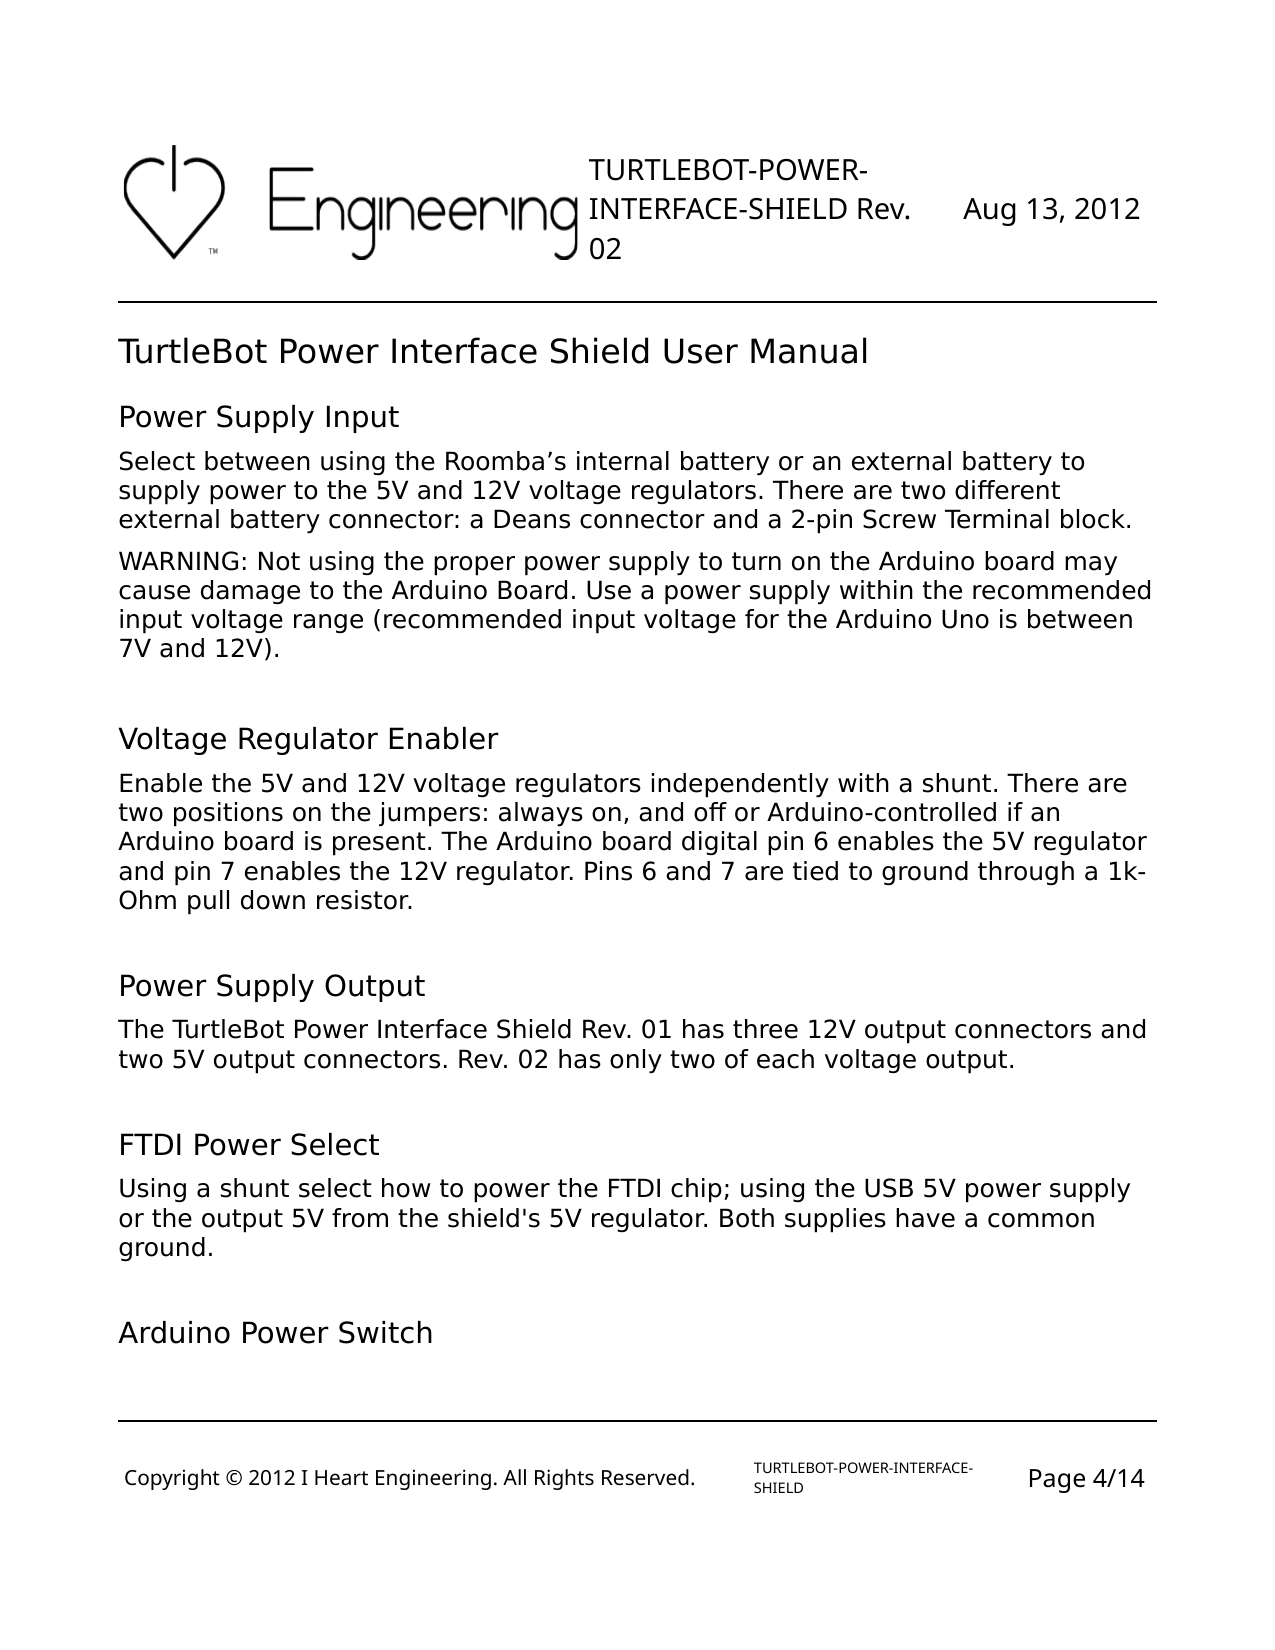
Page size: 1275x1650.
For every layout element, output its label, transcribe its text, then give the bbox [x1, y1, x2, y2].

text Using a shunt select how to power the FTDI chip; using the USB 5V power supply or the output 5V from the shield's 5V regulator. Both supplies have a common ground. [118, 1174, 1157, 1262]
text Enable the 5V and 12V voltage regulators independently with a shunt. There are two positions on the jumpers: always on, and off or Arduino-controlled if an Arduino board is present. The Arduino board digital pin 6 enables the 5V regulator and pin 7 enables the 12V regulator. Pins 6 and 7 are tied to ground through a 1k-Ohm pull down resistor. [118, 769, 1157, 915]
text Arduino Power Switch [118, 1316, 1157, 1350]
text Power Supply Input [118, 401, 1157, 434]
text Voltage Regulator Enabler [118, 723, 1157, 757]
picture [123, 145, 578, 260]
text The TurtleBot Power Interface Shield Rev. 01 has three 12V output connectors and two 5V output connectors. Rev. 02 has only two of each voltage output. [118, 1016, 1157, 1074]
text FTDI Power Select [118, 1128, 1157, 1162]
text Power Supply Output [118, 969, 1157, 1003]
text WARNING: Not using the proper power supply to turn on the Arduino board may cause damage to the Arduino Board. Use a power supply within the recommended input voltage range (recommended input voltage for the Arduino Uno is between 7V and 12V). [118, 547, 1157, 664]
text Select between using the Roomba’s internal battery or an external battery to supply power to the 5V and 12V voltage regulators. There are two different external battery connector: a Deans connector and a 2-pin Screw Terminal block. [118, 447, 1157, 534]
